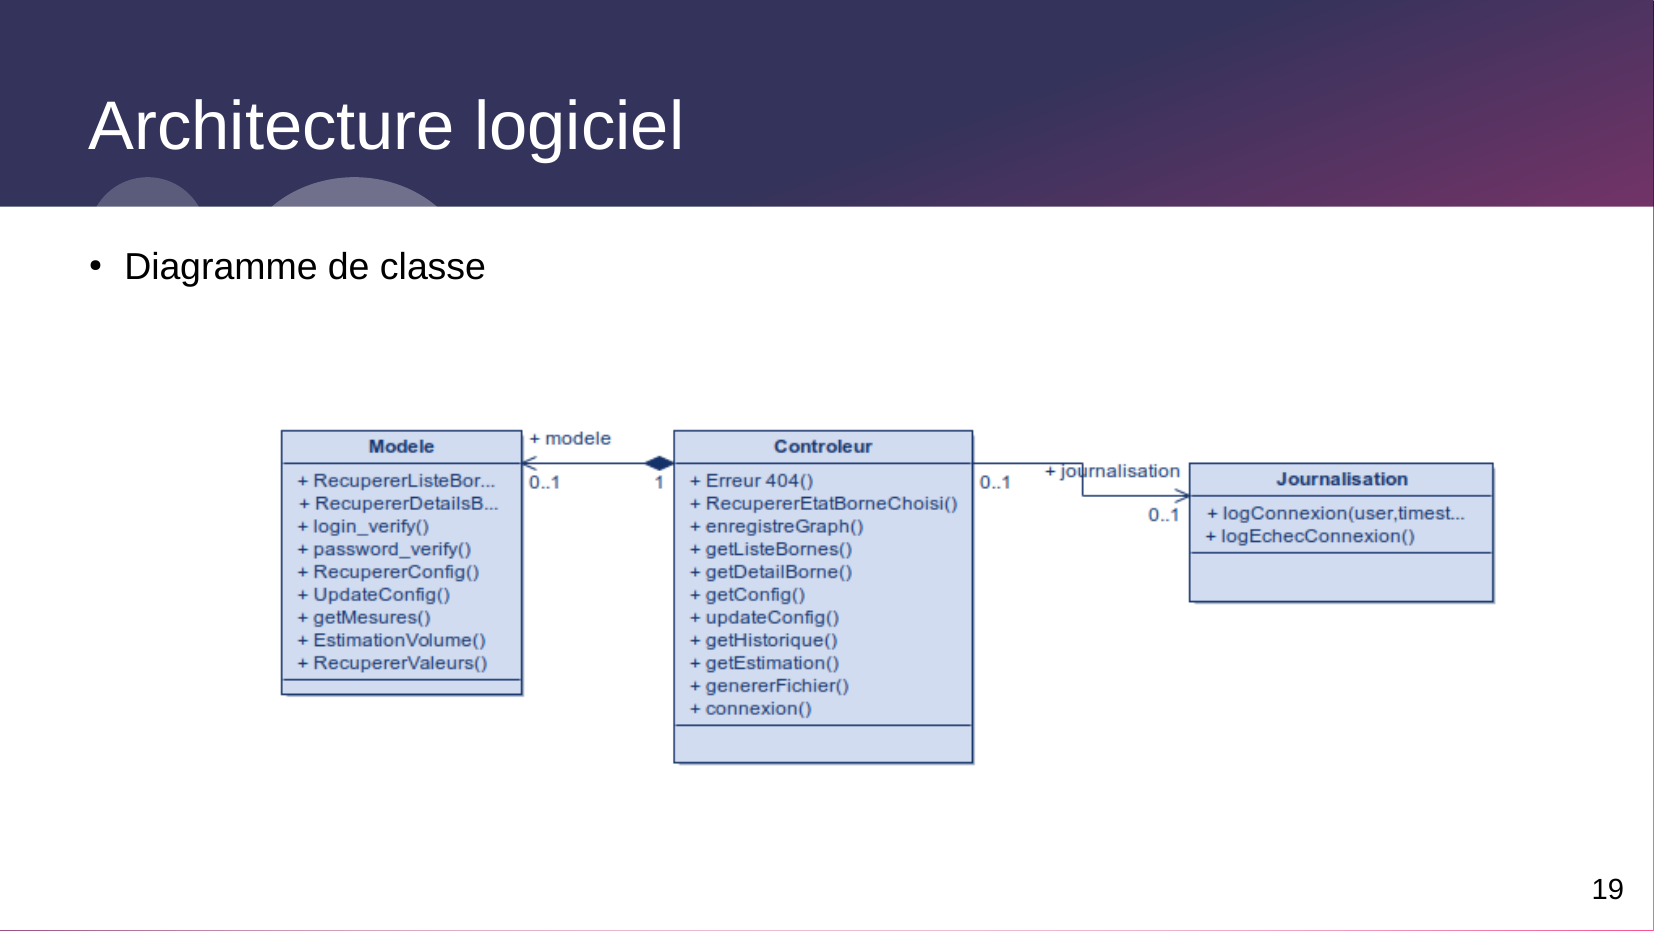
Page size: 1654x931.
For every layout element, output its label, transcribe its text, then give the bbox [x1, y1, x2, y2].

title Architecture logiciel [88, 44, 1565, 207]
picture [265, 401, 1507, 798]
text_box Diagramme de classe [74, 238, 502, 296]
